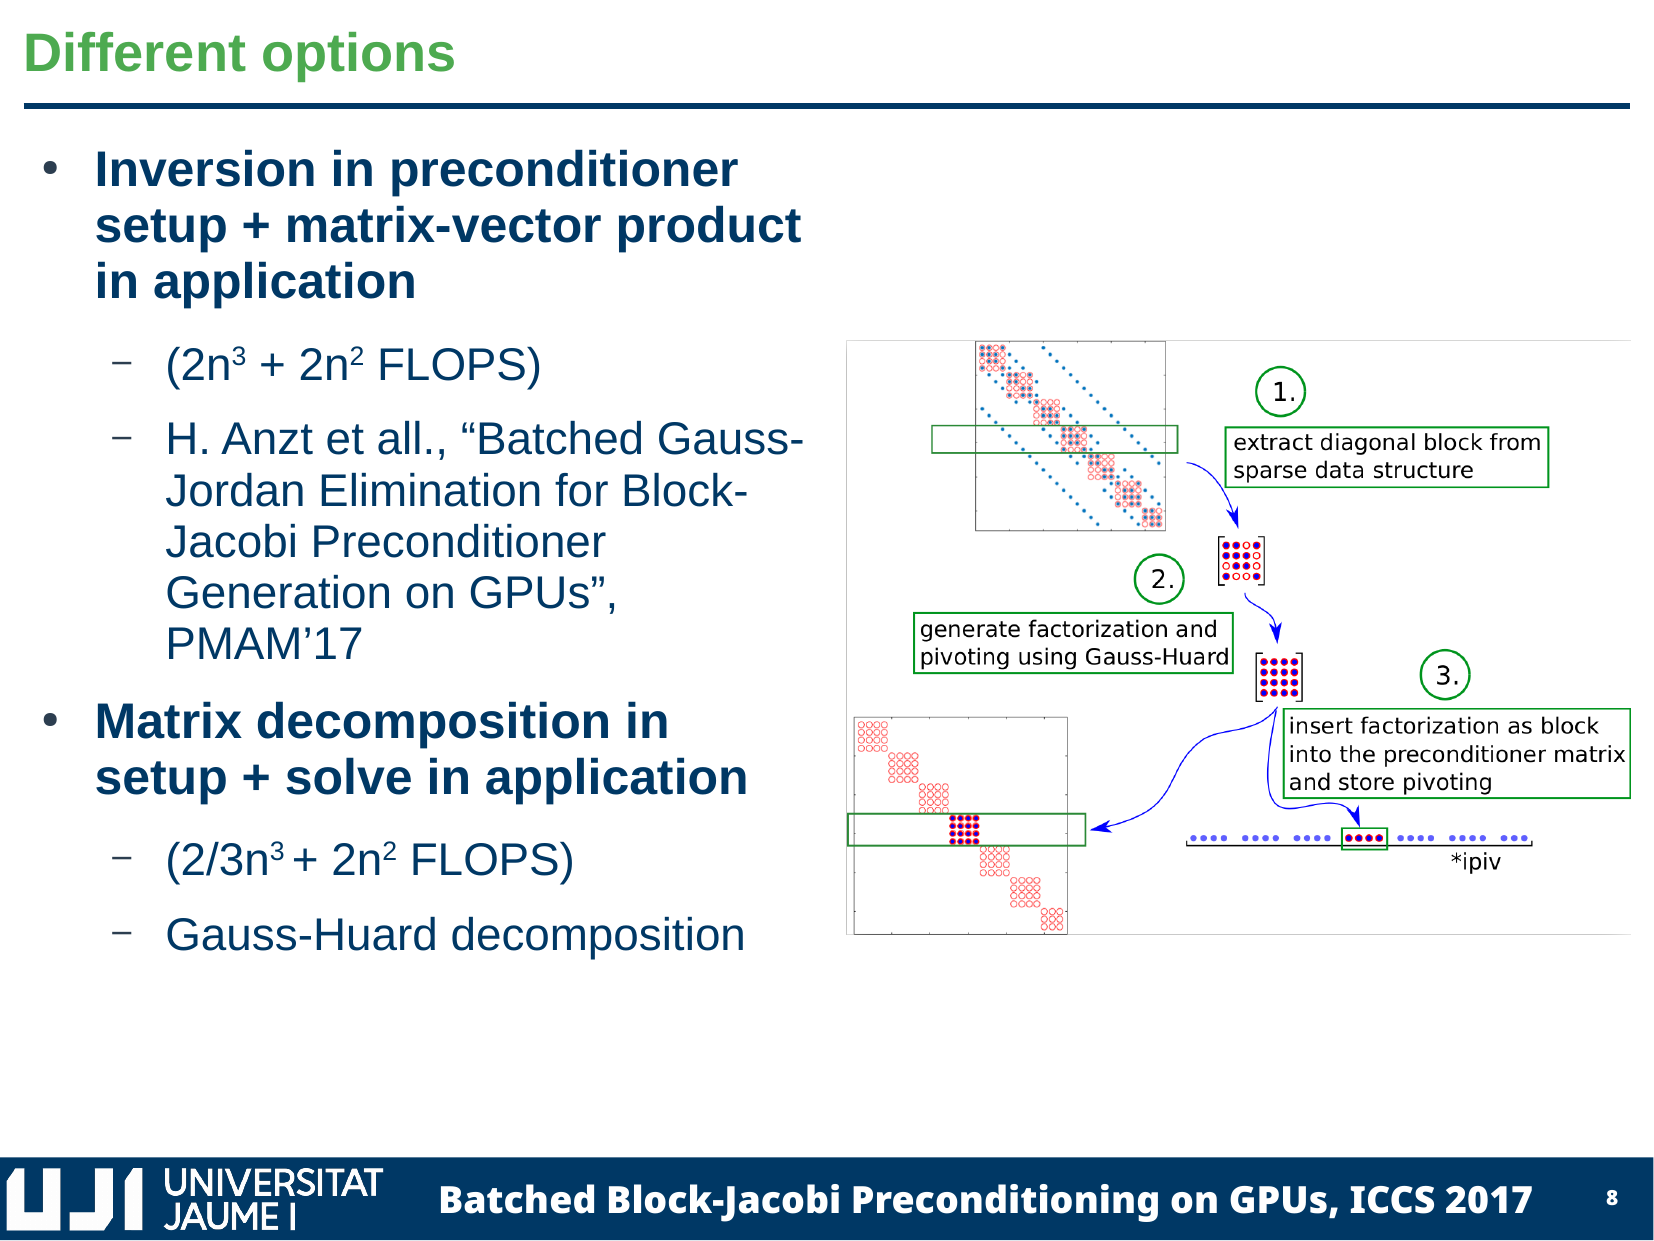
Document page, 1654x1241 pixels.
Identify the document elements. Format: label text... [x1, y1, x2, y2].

picture [0, 1158, 390, 1241]
list Inversion in preconditioner setup + matrix-vector product in application (2n3 + 2n2 FLOPS) H. Anzt et all., “Batched Gauss-Jordan Elimination for Block-Jacobi Preconditioner Generation on GPUs”, PMAM’17 Matrix decomposition in setup + solve in application (2/3n3 + 2n2 FLOPS) Gauss-Huard decomposition [23, 141, 808, 1134]
title Different options [23, 0, 1630, 107]
picture [846, 245, 1631, 1030]
